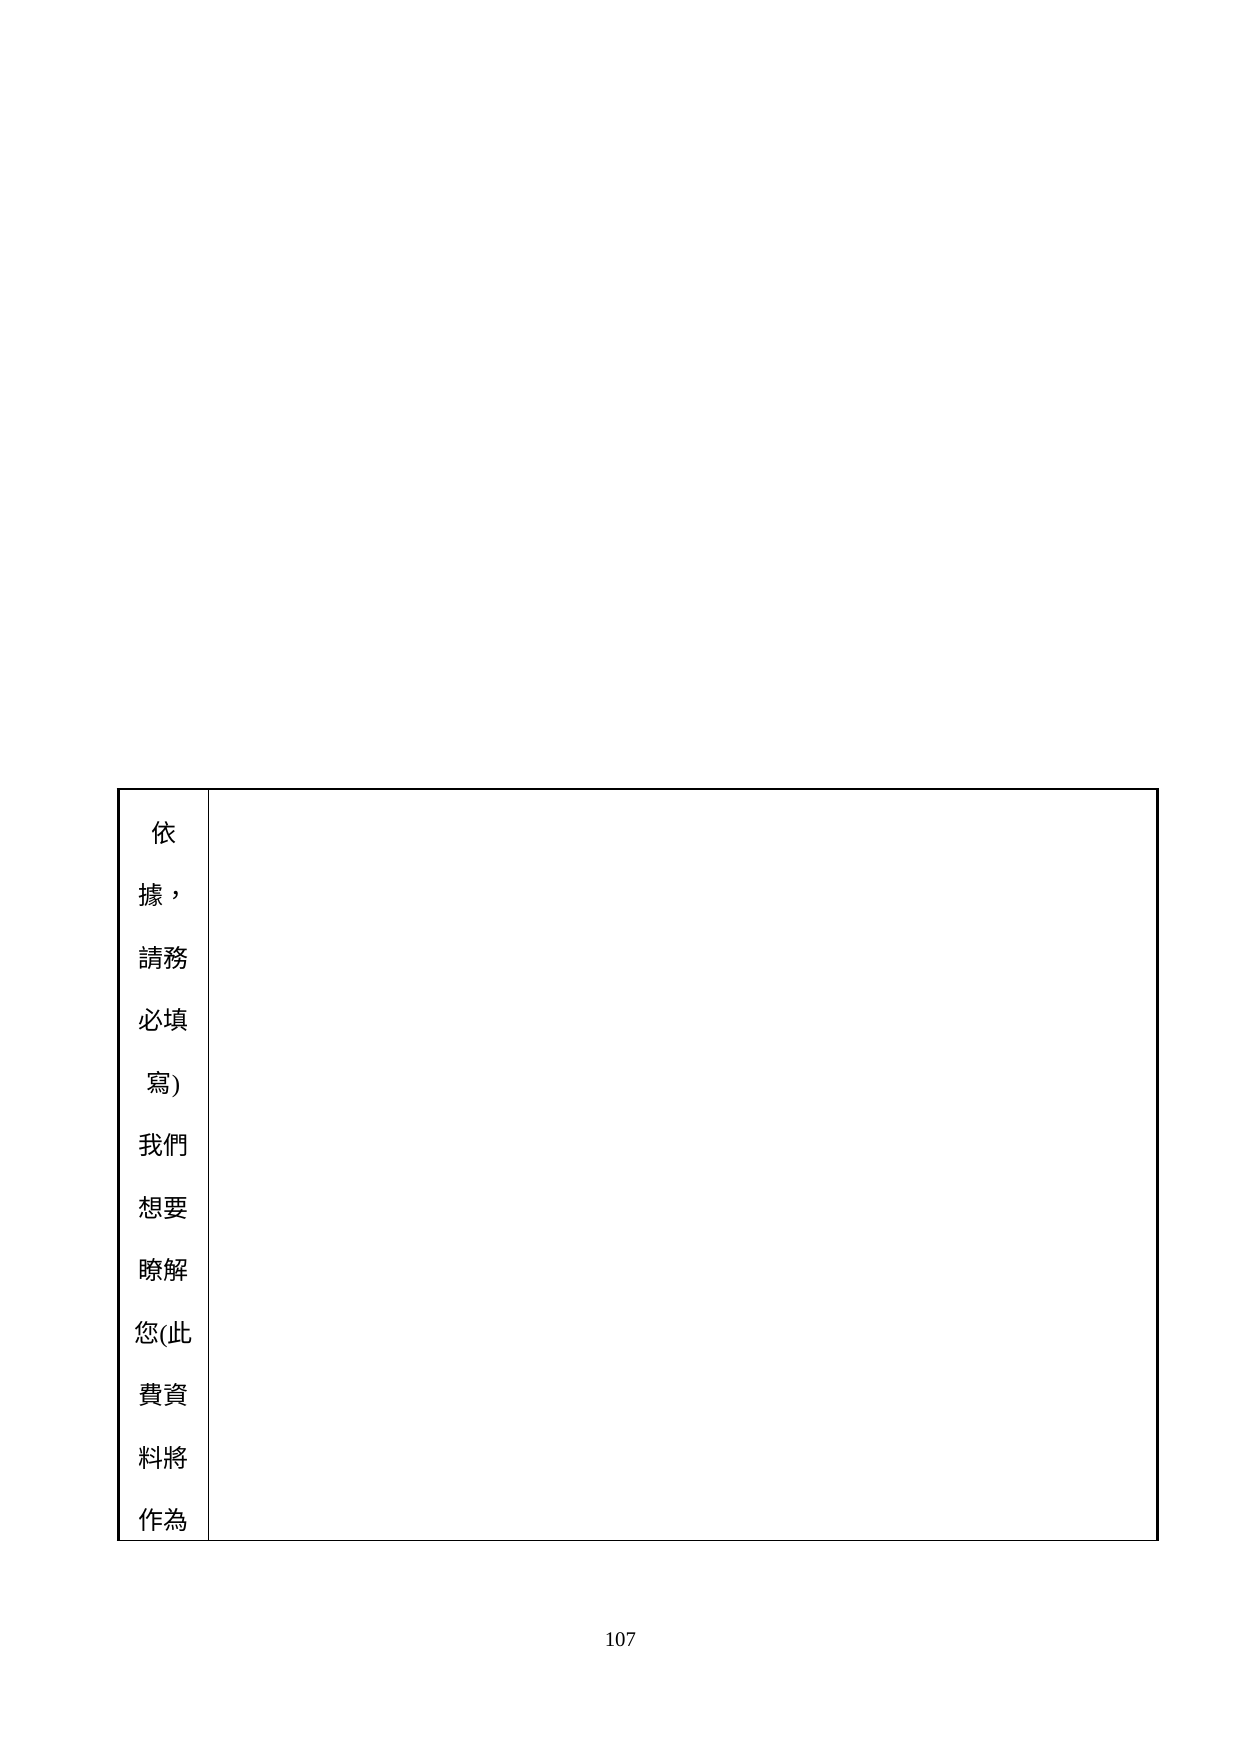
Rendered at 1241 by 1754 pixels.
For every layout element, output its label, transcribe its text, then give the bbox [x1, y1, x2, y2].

table_cell [209, 790, 1156, 1540]
table_cell 依據，請務必填寫) 我們想要瞭解您(此費資料將作為 [120, 790, 208, 1540]
